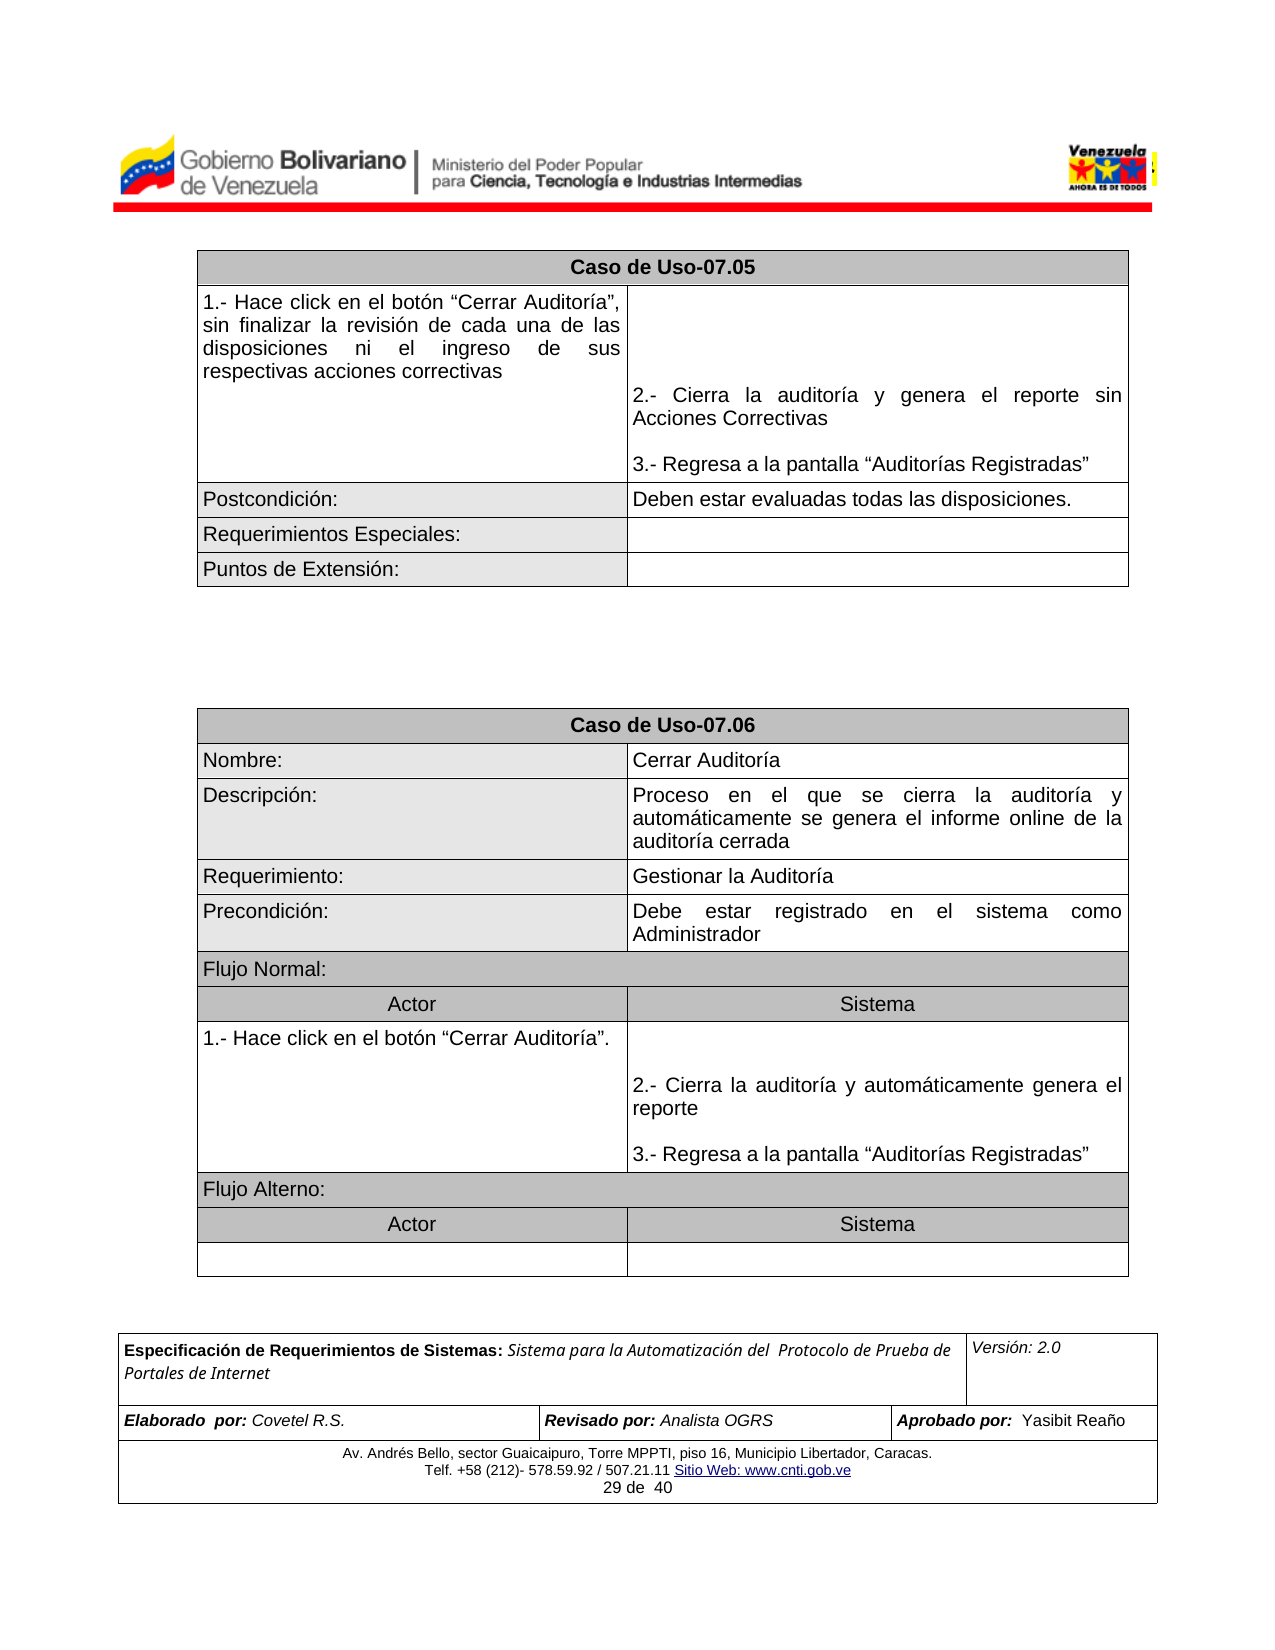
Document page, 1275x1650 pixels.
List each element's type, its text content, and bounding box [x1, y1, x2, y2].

table_cell Puntos de Extensión: [198, 553, 627, 586]
table_cell Sistema [628, 987, 1128, 1021]
table_cell [628, 518, 1128, 552]
table_cell Precondición: [198, 895, 627, 951]
table_cell Flujo Alterno: [198, 1173, 1128, 1207]
table_cell Flujo Normal: [198, 952, 1128, 986]
table_cell Proceso en el que se cierra la auditoría y automáticamente se genera el informe online de la auditoría cerrada [628, 779, 1128, 859]
table_header Caso de Uso-07.05 [198, 251, 1128, 284]
picture [113, 126, 1153, 212]
table_cell Descripción: [198, 779, 627, 859]
table_cell 2.- Cierra la auditoría y genera el reporte sin Acciones Correctivas 3.- Regresa a la pantalla “Auditorías Registradas” [628, 286, 1128, 482]
table_cell Requerimiento: [198, 860, 627, 893]
table_cell Actor [198, 987, 627, 1021]
table_cell Nombre: [198, 744, 627, 777]
table_cell Gestionar la Auditoría [628, 860, 1128, 893]
table_cell 1.- Hace click en el botón “Cerrar Auditoría”. [198, 1022, 627, 1172]
table_cell Deben estar evaluadas todas las disposiciones. [628, 483, 1128, 517]
table_cell 2.- Cierra la auditoría y automáticamente genera el reporte 3.- Regresa a la pantalla “Auditorías Registradas” [628, 1022, 1128, 1172]
table_cell Cerrar Auditoría [628, 744, 1128, 777]
table_cell [628, 1243, 1128, 1276]
table_cell [198, 1243, 627, 1276]
table_cell Sistema [628, 1208, 1128, 1242]
table_cell 1.- Hace click en el botón “Cerrar Auditoría”, sin finalizar la revisión de cada una de las disposiciones ni el ingreso de sus respectivas acciones correctivas [198, 286, 627, 482]
table_cell Postcondición: [198, 483, 627, 517]
table_header Caso de Uso-07.06 [198, 709, 1128, 743]
table_cell Requerimientos Especiales: [198, 518, 627, 552]
table_cell Actor [198, 1208, 627, 1242]
table_cell [628, 553, 1128, 586]
table_cell Debe estar registrado en el sistema como Administrador [628, 895, 1128, 951]
